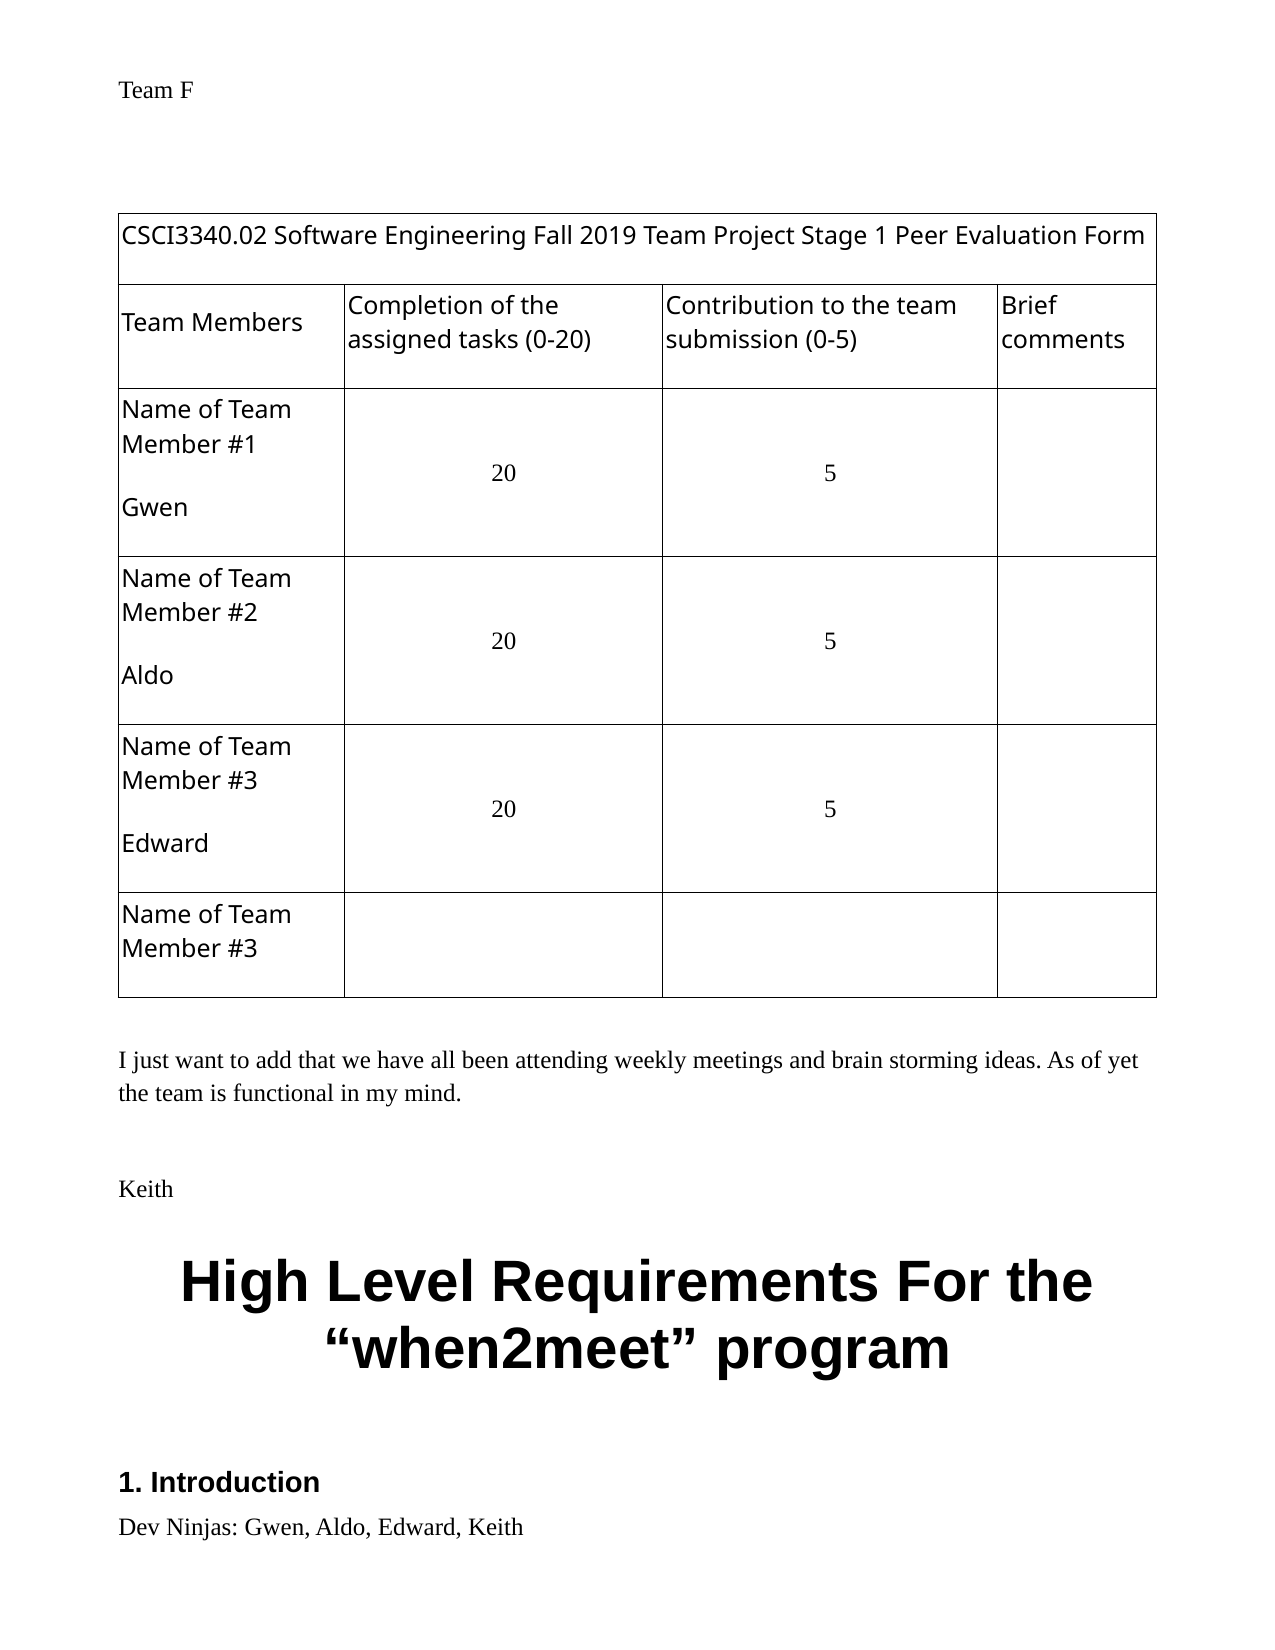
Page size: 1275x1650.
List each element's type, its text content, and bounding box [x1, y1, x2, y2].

table_cell 5 [663, 725, 997, 892]
table_cell 20 [345, 389, 662, 556]
text Keith [118, 1174, 1157, 1202]
table_cell [998, 389, 1156, 556]
text I just want to add that we have all been attending weekly meetings and brain storming ideas. As of yet the team is functional in my mind. [118, 1045, 1157, 1107]
text Dev Ninjas: Gwen, Aldo, Edward, Keith [118, 1512, 1157, 1540]
table_cell Contribution to the team submission (0-5) [663, 285, 997, 388]
table_cell [998, 557, 1156, 724]
title High Level Requirements For the “when2meet” program [118, 1246, 1157, 1380]
table_cell [345, 893, 662, 997]
table_cell 20 [345, 557, 662, 724]
subtitle 1. Introduction [118, 1466, 1157, 1499]
table_cell [998, 725, 1156, 892]
table_cell Name of Team Member #3 Edward [119, 725, 344, 892]
table_cell [998, 893, 1156, 997]
table_cell Completion of the assigned tasks (0-20) [345, 285, 662, 388]
table_cell Name of Team Member #2 Aldo [119, 557, 344, 724]
table_cell 5 [663, 389, 997, 556]
table_cell Team Members [119, 285, 344, 388]
table_cell Name of Team Member #1 Gwen [119, 389, 344, 556]
table_cell 20 [345, 725, 662, 892]
table_cell Brief comments [998, 285, 1156, 388]
table_cell Name of Team Member #3 [119, 893, 344, 997]
table_cell 5 [663, 557, 997, 724]
table_cell [663, 893, 997, 997]
table_header CSCI3340.02 Software Engineering Fall 2019 Team Project Stage 1 Peer Evaluation Form [119, 214, 1156, 284]
